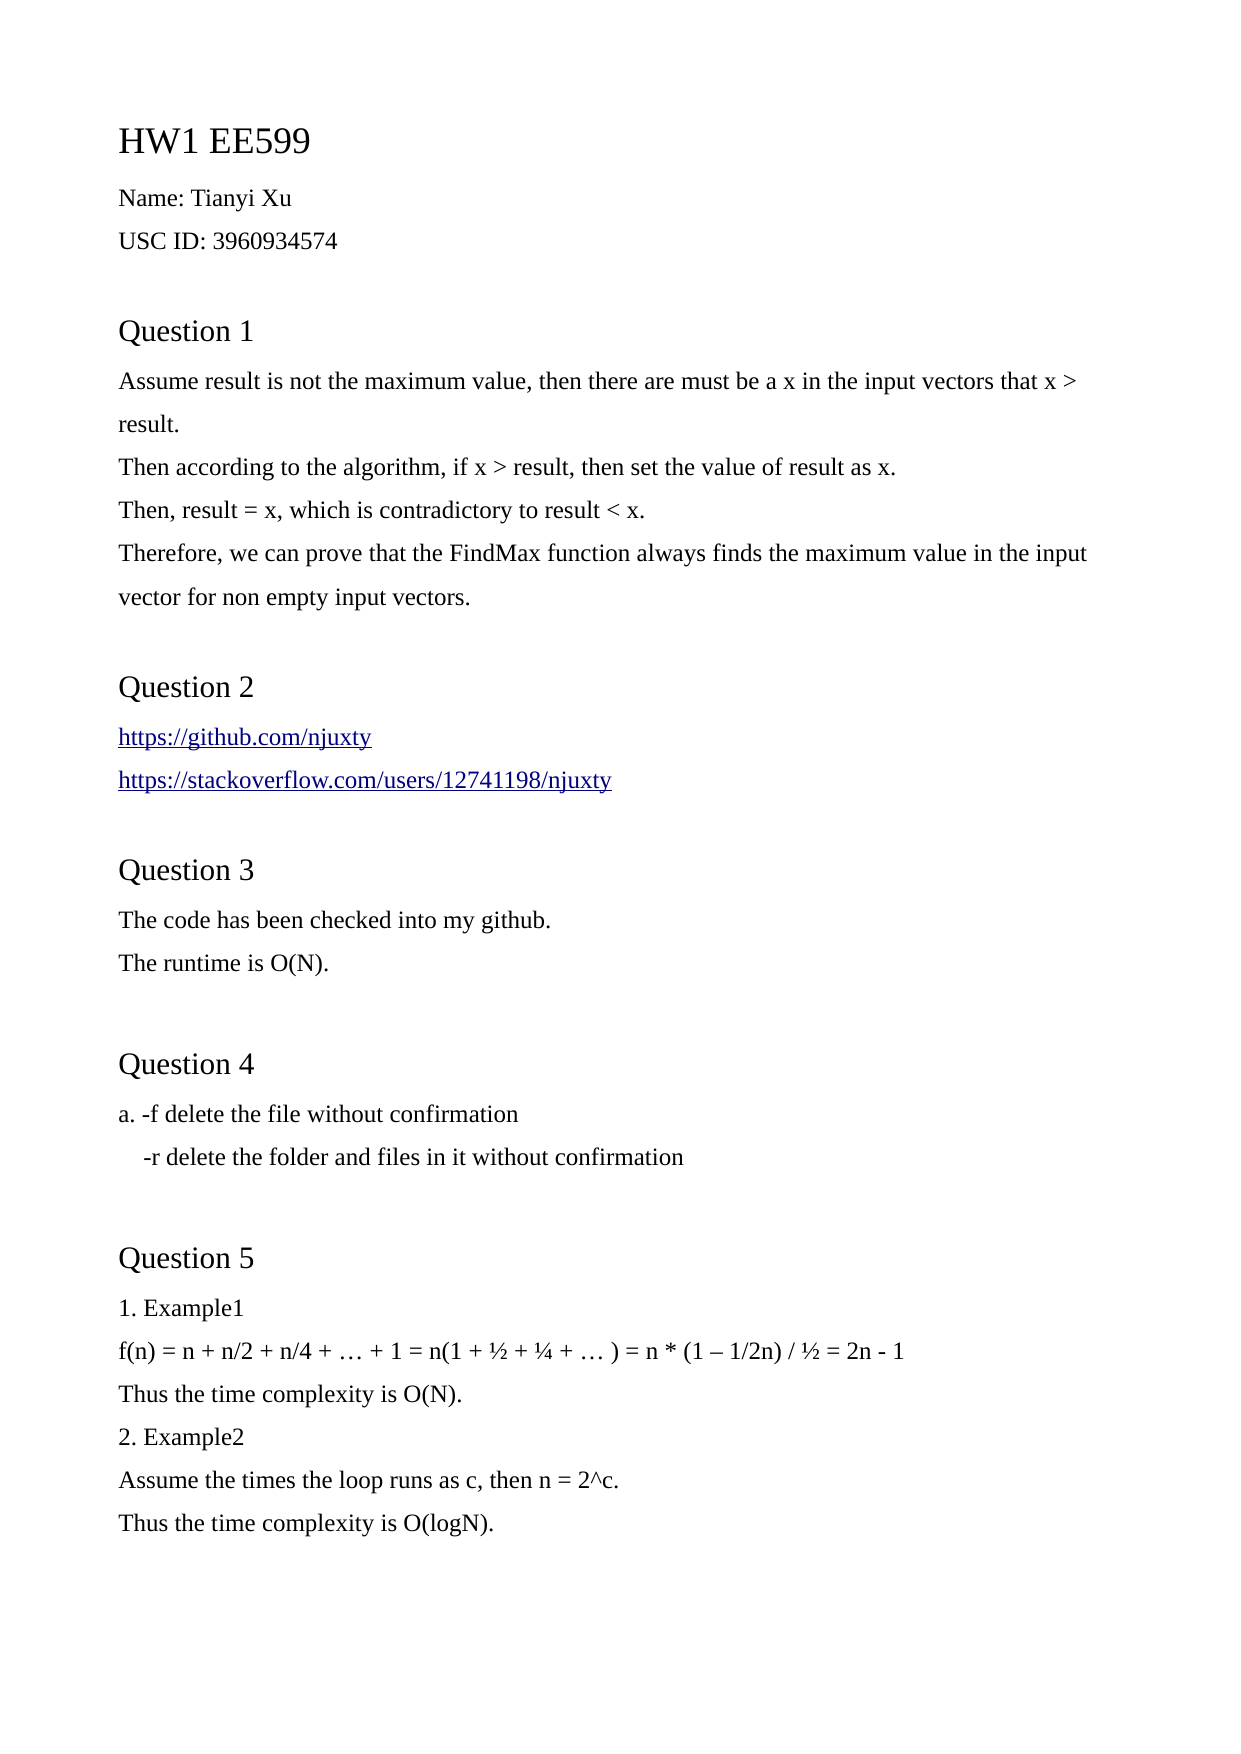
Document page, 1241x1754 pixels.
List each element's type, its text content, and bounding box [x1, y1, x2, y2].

text f(n) = n + n/2 + n/4 + … + 1 = n(1 + ½ + ¼ + … ) = n * (1 – 1/2n) / ½ = 2n - 1 [118, 1336, 1122, 1365]
text https://github.com/njuxty [118, 722, 1122, 751]
text Assume the times the loop runs as c, then n = 2^c. [118, 1465, 1122, 1494]
text https://stackoverflow.com/users/12741198/njuxty [118, 765, 1122, 794]
text Thus the time complexity is O(N). [118, 1379, 1122, 1408]
text Question 2 [118, 668, 1122, 704]
text Question 1 [118, 312, 1122, 348]
text USC ID: 3960934574 [118, 226, 1122, 255]
text -r delete the folder and files in it without confirmation [118, 1142, 1122, 1171]
text The code has been checked into my github. [118, 905, 1122, 934]
text 2. Example2 [118, 1422, 1122, 1451]
text Thus the time complexity is O(logN). [118, 1508, 1122, 1537]
text Assume result is not the maximum value, then there are must be a x in the input vectors that x > result. [118, 366, 1122, 438]
text HW1 EE599 [118, 118, 1122, 161]
text Then, result = x, which is contradictory to result < x. [118, 495, 1122, 524]
text Then according to the algorithm, if x > result, then set the value of result as x. [118, 452, 1122, 481]
text a. -f delete the file without confirmation [118, 1099, 1122, 1128]
text Question 5 [118, 1239, 1122, 1275]
text Question 3 [118, 851, 1122, 887]
text Name: Tianyi Xu [118, 183, 1122, 212]
text The runtime is O(N). [118, 948, 1122, 977]
text 1. Example1 [118, 1293, 1122, 1322]
text Question 4 [118, 1045, 1122, 1081]
text Therefore, we can prove that the FindMax function always finds the maximum value in the input vector for non empty input vectors. [118, 538, 1122, 610]
